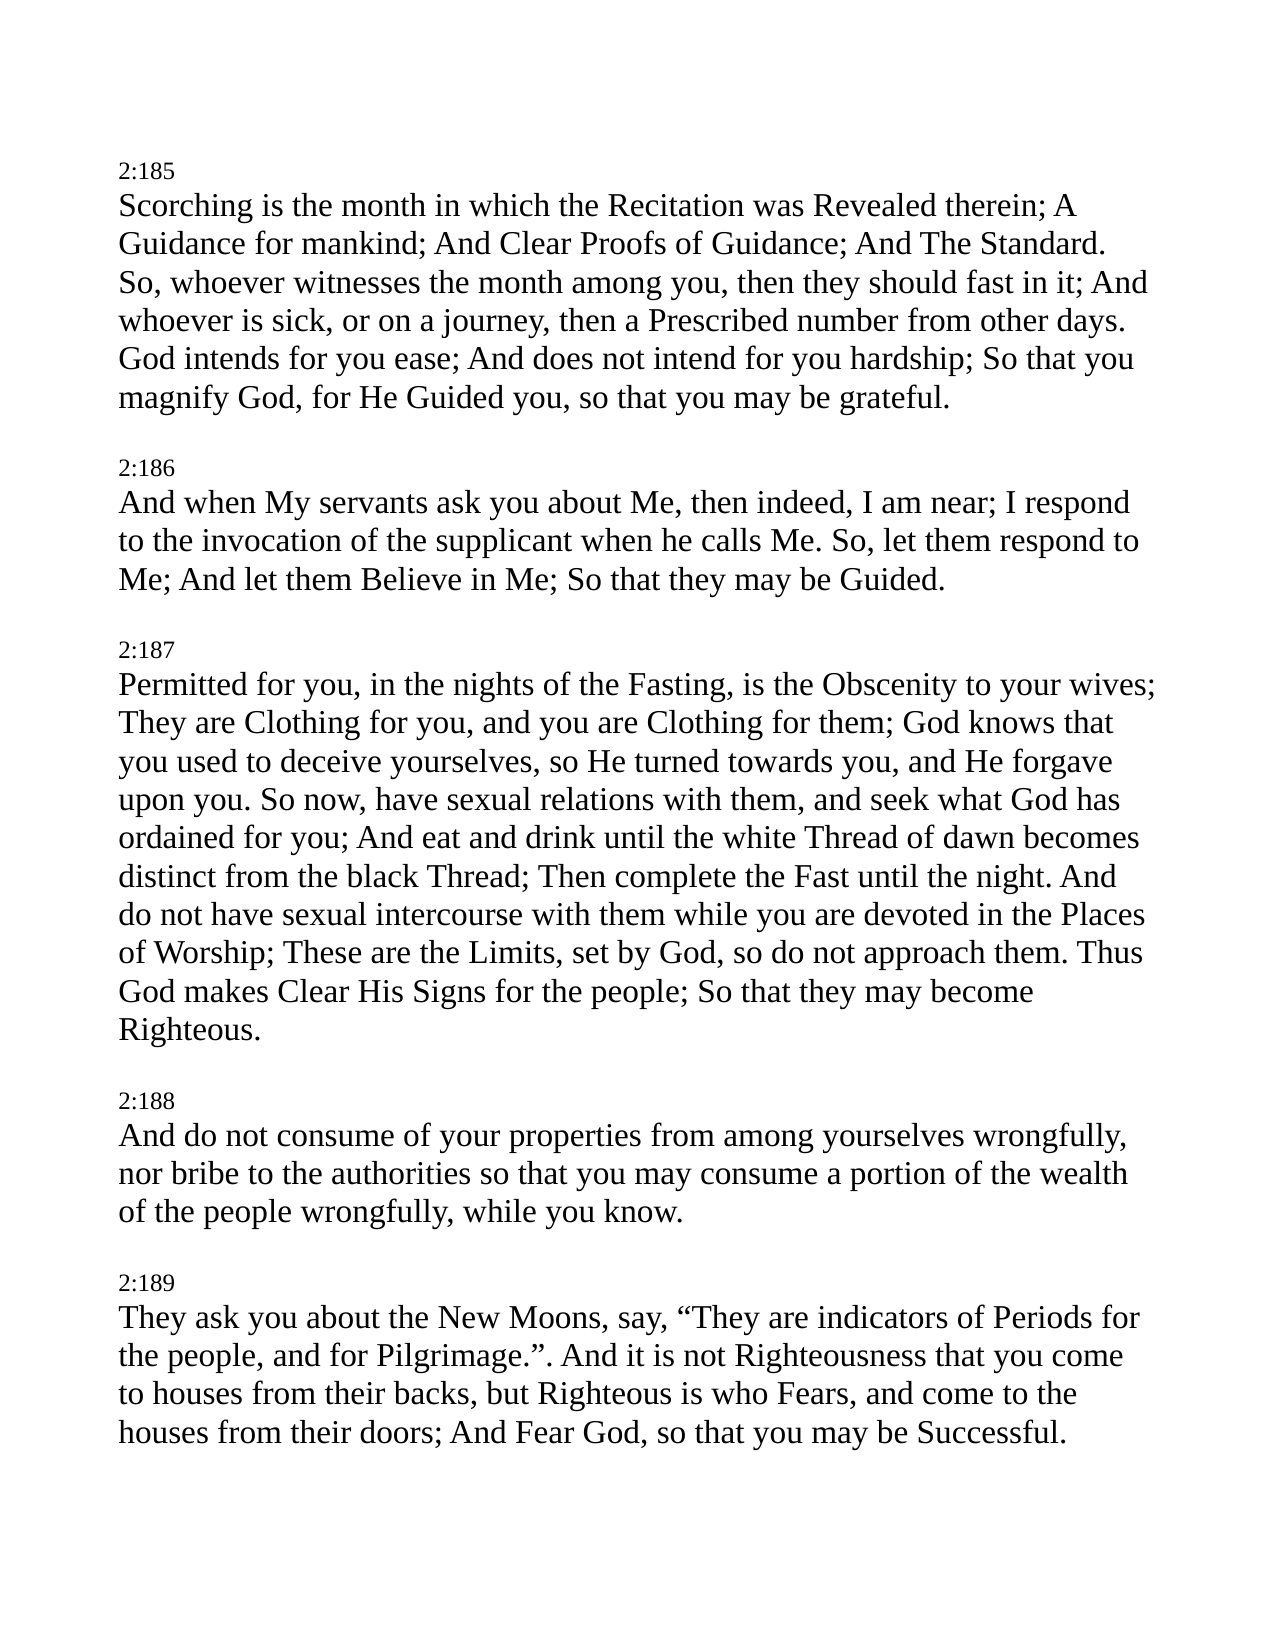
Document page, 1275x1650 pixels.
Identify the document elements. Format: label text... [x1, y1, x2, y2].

text 2:188 [118, 1086, 1157, 1115]
text 2:185 [118, 156, 1157, 185]
text 2:187 [118, 636, 1157, 664]
text Permitted for you, in the nights of the Fasting, is the Obscenity to your wives; They are Clothing for you, and you are Clothing for them; God knows that you used to deceive yourselves, so He turned towards you, and He forgave upon you. So now, have sexual relations with them, and seek what God has ordained for you; And eat and drink until the white Thread of dawn becomes distinct from the black Thread; Then complete the Fast until the night. And do not have sexual intercourse with them while you are devoted in the Places of Worship; These are the Limits, set by God, so do not approach them. Thus God makes Clear His Signs for the people; So that they may become Righteous. [118, 664, 1157, 1048]
text They ask you about the New Moons, say, “They are indicators of Periods for the people, and for Pilgrimage.”. And it is not Righteousness that you come to houses from their backs, but Righteous is who Fears, and come to the houses from their doors; And Fear God, so that you may be Successful. [118, 1297, 1157, 1450]
text 2:189 [118, 1268, 1157, 1297]
text And do not consume of your properties from among yourselves wrongfully, nor bribe to the authorities so that you may consume a portion of the wealth of the people wrongfully, while you know. [118, 1115, 1157, 1230]
text And when My servants ask you about Me, then indeed, I am near; I respond to the invocation of the supplicant when he calls Me. So, let them respond to Me; And let them Believe in Me; So that they may be Guided. [118, 482, 1157, 597]
text 2:186 [118, 453, 1157, 482]
text Scorching is the month in which the Recitation was Revealed therein; A Guidance for mankind; And Clear Proofs of Guidance; And The Standard. So, whoever witnesses the month among you, then they should fast in it; And whoever is sick, or on a journey, then a Prescribed number from other days. God intends for you ease; And does not intend for you hardship; So that you magnify God, for He Guided you, so that you may be grateful. [118, 185, 1157, 415]
